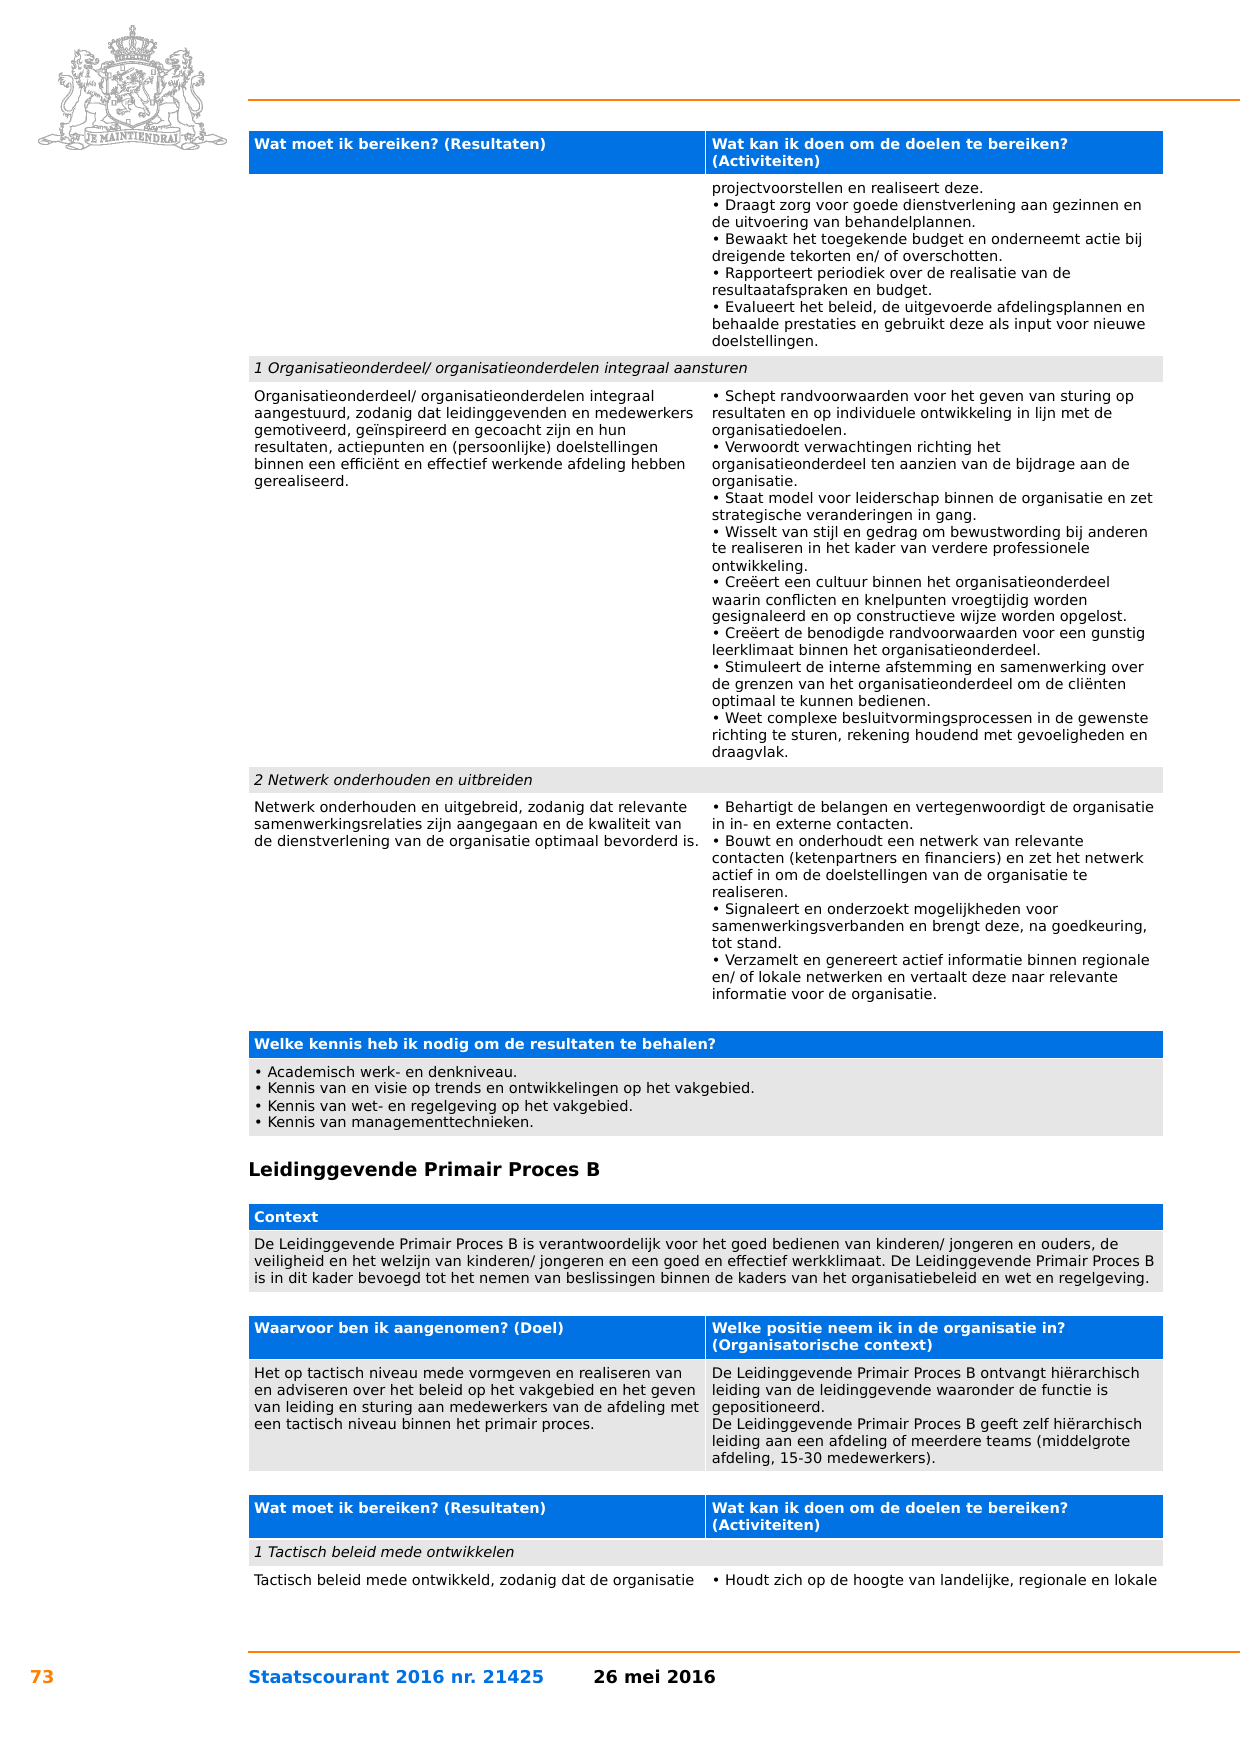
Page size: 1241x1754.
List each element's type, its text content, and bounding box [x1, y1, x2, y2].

table_header Wat kan ik doen om de doelen te bereiken? (Activiteiten) [706, 131, 1163, 174]
table_cell De Leidinggevende Primair Proces B ontvangt hiërarchisch leiding van de leidinggevende waaronder de functie is gepositioneerd. De Leidinggevende Primair Proces B geeft zelf hiërarchisch leiding aan een afdeling of meerdere teams (middelgrote afdeling, 15-30 medewerkers). [706, 1360, 1163, 1471]
table_header Context [249, 1204, 1163, 1230]
table_header Wat moet ik bereiken? (Resultaten) [249, 131, 705, 174]
table_cell • Houdt zich op de hoogte van landelijke, regionale en lokale [706, 1567, 1163, 1593]
table_cell Het op tactisch niveau mede vormgeven en realiseren van en adviseren over het beleid op het vakgebied en het geven van leiding en sturing aan medewerkers van de afdeling met een tactisch niveau binnen het primair proces. [249, 1360, 705, 1471]
table_header Welke kennis heb ik nodig om de resultaten te behalen? [249, 1031, 1163, 1058]
table_cell • Schept randvoorwaarden voor het geven van sturing op resultaten en op individuele ontwikkeling in lijn met de organisatiedoelen. • Verwoordt verwachtingen richting het organisatieonderdeel ten aanzien van de bijdrage aan de organisatie. • Staat model voor leiderschap binnen de organisatie en zet strategische veranderingen in gang. • Wisselt van stijl en gedrag om bewustwording bij anderen te realiseren in het kader van verdere professionele ontwikkeling. • Creëert een cultuur binnen het organisatieonderdeel waarin conflicten en knelpunten vroegtijdig worden gesignaleerd en op constructieve wijze worden opgelost. • Creëert de benodigde randvoorwaarden voor een gunstig leerklimaat binnen het organisatieonderdeel. • Stimuleert de interne afstemming en samenwerking over de grenzen van het organisatieonderdeel om de cliënten optimaal te kunnen bedienen. • Weet complexe besluitvormingsprocessen in de gewenste richting te sturen, rekening houdend met gevoeligheden en draagvlak. [706, 383, 1163, 766]
table_cell • Academisch werk- en denkniveau. • Kennis van en visie op trends en ontwikkelingen op het vakgebied. • Kennis van wet- en regelgeving op het vakgebied. • Kennis van managementtechnieken. [249, 1059, 1163, 1136]
table_cell De Leidinggevende Primair Proces B is verantwoordelijk voor het goed bedienen van kinderen/ jongeren en ouders, de veiligheid en het welzijn van kinderen/ jongeren en een goed en effectief werkklimaat. De Leidinggevende Primair Proces B is in dit kader bevoegd tot het nemen van beslissingen binnen de kaders van het organisatiebeleid en wet en regelgeving. [249, 1231, 1163, 1292]
table_cell 2 Netwerk onderhouden en uitbreiden [249, 767, 1163, 793]
table_cell [249, 175, 705, 354]
table_cell projectvoorstellen en realiseert deze. • Draagt zorg voor goede dienstverlening aan gezinnen en de uitvoering van behandelplannen. • Bewaakt het toegekende budget en onderneemt actie bij dreigende tekorten en/ of overschotten. • Rapporteert periodiek over de realisatie van de resultaatafspraken en budget. • Evalueert het beleid, de uitgevoerde afdelingsplannen en behaalde prestaties en gebruikt deze als input voor nieuwe doelstellingen. [706, 175, 1163, 354]
table_header Waarvoor ben ik aangenomen? (Doel) [249, 1316, 705, 1359]
text Leidinggevende Primair Proces B [248, 1159, 1163, 1181]
picture [38, 25, 227, 150]
table_cell Netwerk onderhouden en uitgebreid, zodanig dat relevante samenwerkingsrelaties zijn aangegaan en de kwaliteit van de dienstverlening van de organisatie optimaal bevorderd is. [249, 794, 705, 1007]
table_cell • Behartigt de belangen en vertegenwoordigt de organisatie in in- en externe contacten. • Bouwt en onderhoudt een netwerk van relevante contacten (ketenpartners en financiers) en zet het netwerk actief in om de doelstellingen van de organisatie te realiseren. • Signaleert en onderzoekt mogelijkheden voor samenwerkingsverbanden en brengt deze, na goedkeuring, tot stand. • Verzamelt en genereert actief informatie binnen regionale en/ of lokale netwerken en vertaalt deze naar relevante informatie voor de organisatie. [706, 794, 1163, 1007]
table_header Wat kan ik doen om de doelen te bereiken? (Activiteiten) [706, 1495, 1163, 1538]
table_cell 1 Tactisch beleid mede ontwikkelen [249, 1540, 1163, 1566]
table_header Wat moet ik bereiken? (Resultaten) [249, 1495, 705, 1538]
table_cell 1 Organisatieonderdeel/ organisatieonderdelen integraal aansturen [249, 356, 1163, 382]
table_cell Tactisch beleid mede ontwikkeld, zodanig dat de organisatie [249, 1567, 705, 1593]
table_header Welke positie neem ik in de organisatie in? (Organisatorische context) [706, 1316, 1163, 1359]
table_cell Organisatieonderdeel/ organisatieonderdelen integraal aangestuurd, zodanig dat leidinggevenden en medewerkers gemotiveerd, geïnspireerd en gecoacht zijn en hun resultaten, actiepunten en (persoonlijke) doelstellingen binnen een efficiënt en effectief werkende afdeling hebben gerealiseerd. [249, 383, 705, 766]
